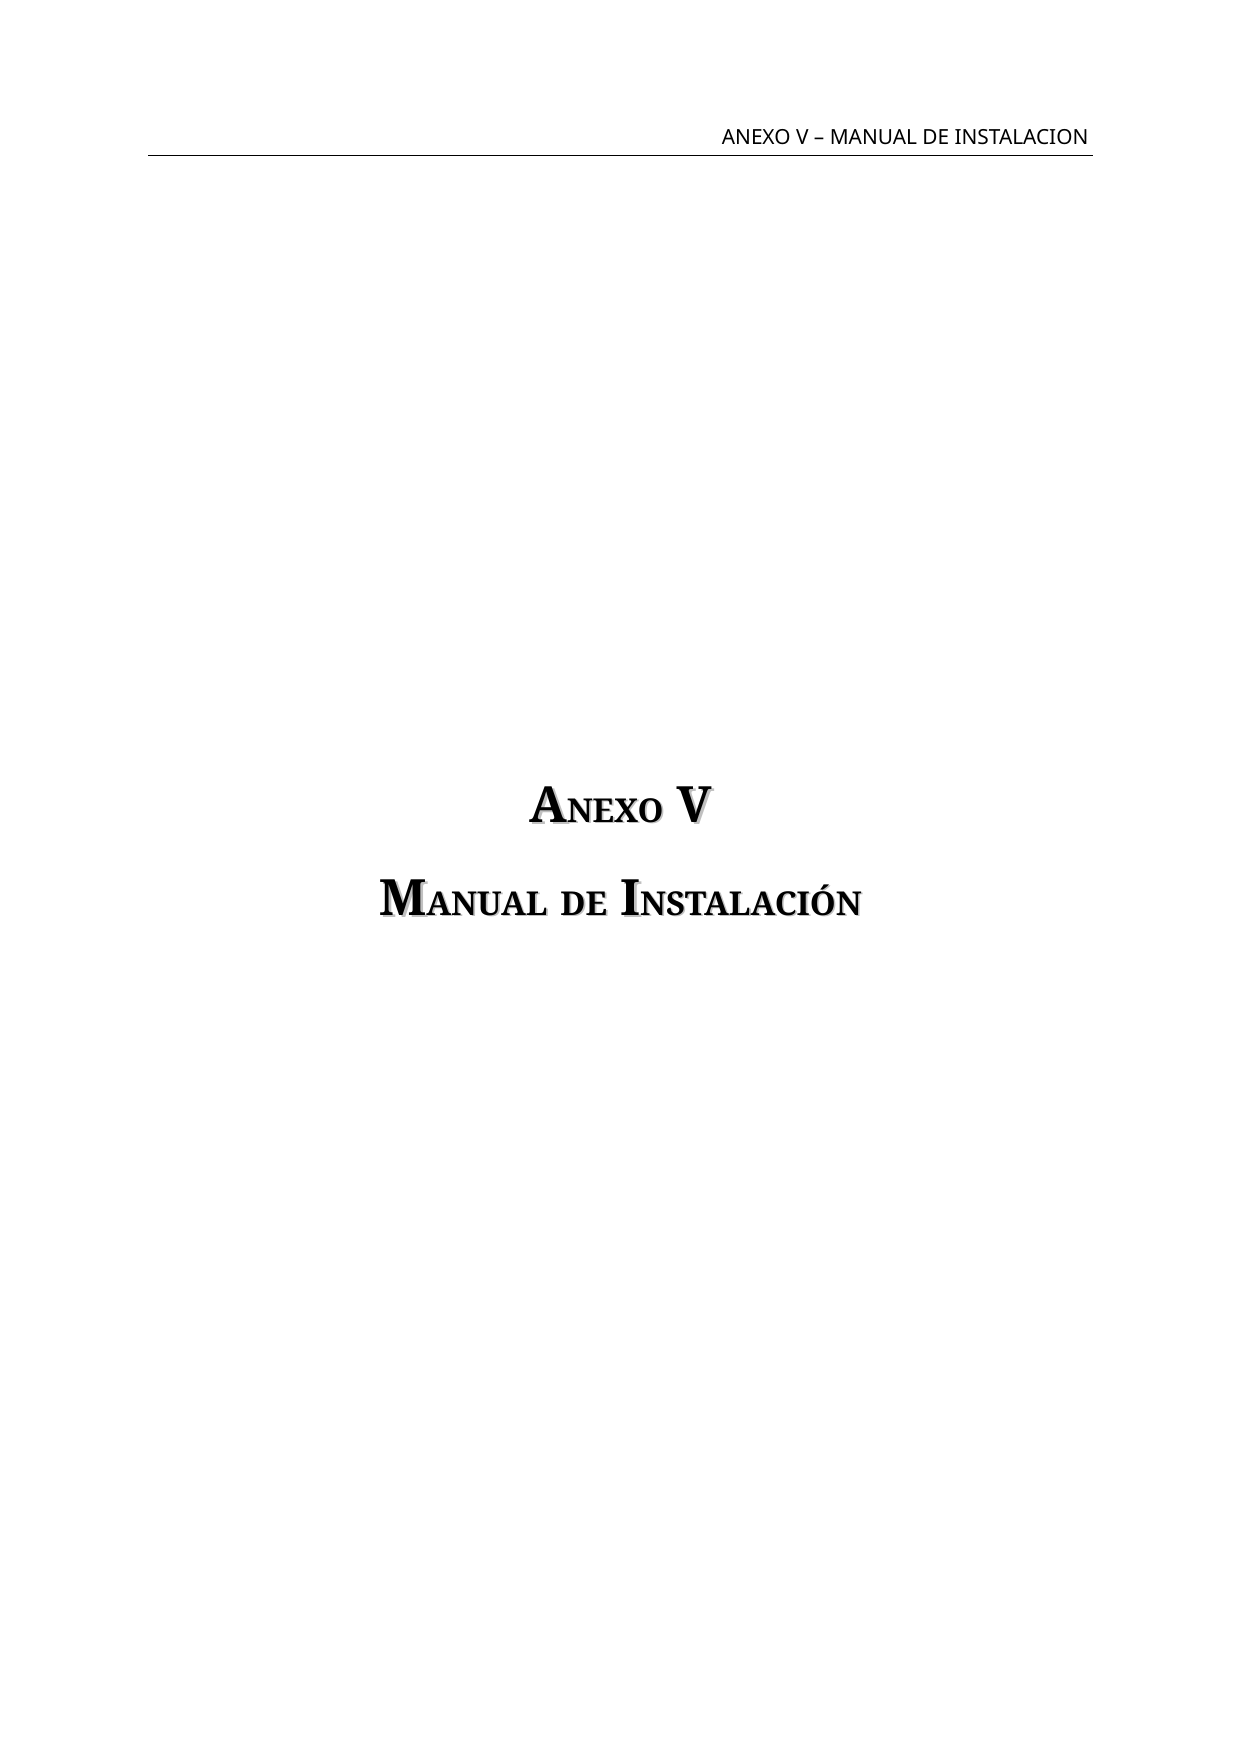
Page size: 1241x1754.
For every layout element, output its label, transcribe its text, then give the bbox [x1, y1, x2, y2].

subtitle Anexo V [148, 769, 1093, 837]
subtitle Manual de Instalación [148, 862, 1093, 930]
